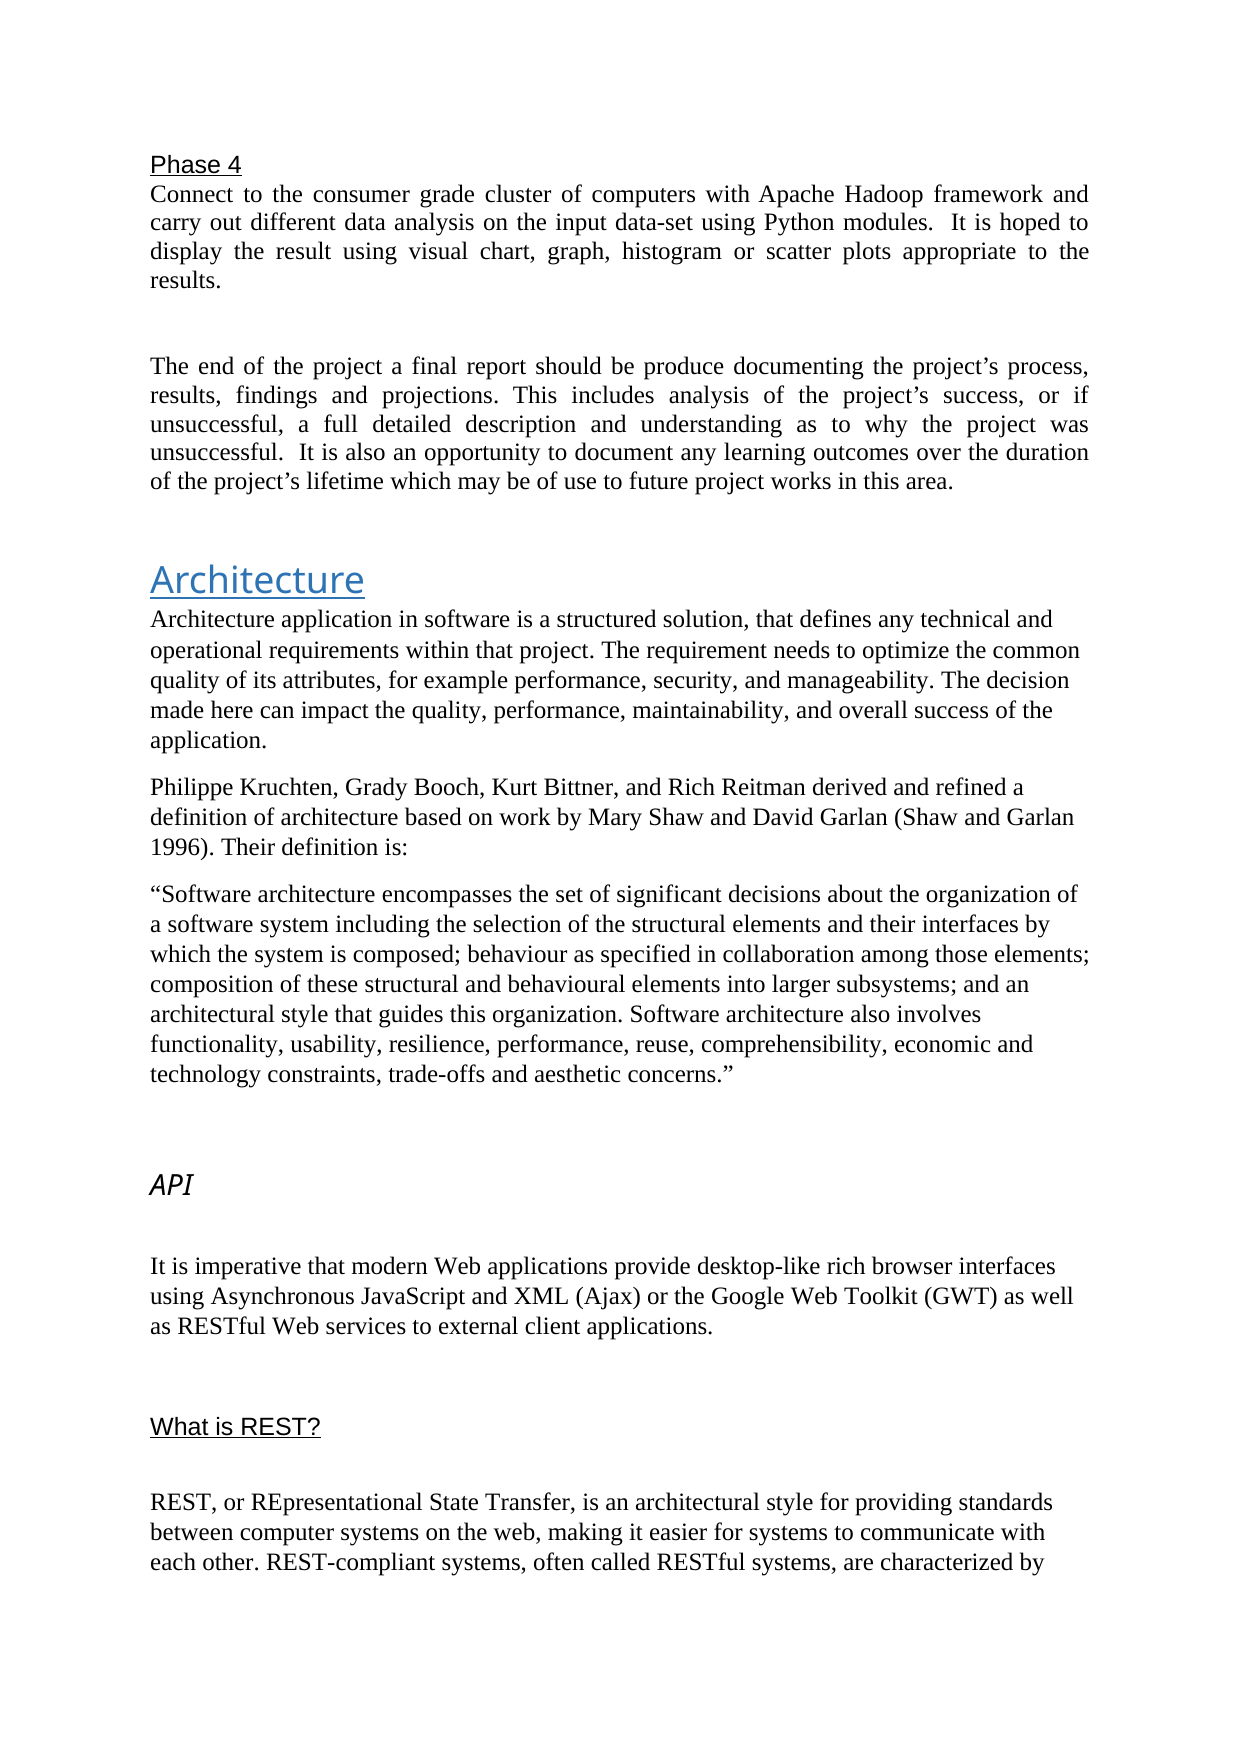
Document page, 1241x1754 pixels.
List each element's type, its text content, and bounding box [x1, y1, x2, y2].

title Architecture [150, 553, 1090, 604]
text Architecture application in software is a structured solution, that defines any technical and operational requirements within that project. The requirement needs to optimize the common quality of its attributes, for example performance, security, and manageability. The decision made here can impact the quality, performance, maintainability, and overall success of the application. [150, 604, 1090, 754]
title API [150, 1165, 1090, 1204]
list The end of the project a final report should be produce documenting the project’s process, results, findings and projections. This includes analysis of the project’s success, or if unsuccessful, a full detailed description and understanding as to why the project was unsuccessful. It is also an opportunity to document any learning outcomes over the duration of the project’s lifetime which may be of use to future project works in this area. [150, 351, 1090, 495]
text It is imperative that modern Web applications provide desktop-like rich browser interfaces using Asynchronous JavaScript and XML (Ajax) or the Google Web Toolkit (GWT) as well as RESTful Web services to external client applications. [150, 1251, 1090, 1340]
text REST, or REpresentational State Transfer, is an architectural style for providing standards between computer systems on the web, making it easier for systems to communicate with each other. REST-compliant systems, often called RESTful systems, are characterized by [150, 1487, 1090, 1576]
text “Software architecture encompasses the set of significant decisions about the organization of a software system including the selection of the structural elements and their interfaces by which the system is composed; behaviour as specified in collaboration among those elements; composition of these structural and behavioural elements into larger subsystems; and an architectural style that guides this organization. Software architecture also involves functionality, usability, resilience, performance, reuse, comprehensibility, economic and technology constraints, trade-offs and aesthetic concerns.” [150, 879, 1090, 1088]
text Philippe Kruchten, Grady Booch, Kurt Bittner, and Rich Reitman derived and refined a definition of architecture based on work by Mary Shaw and David Garlan (Shaw and Garlan 1996). Their definition is: [150, 772, 1090, 861]
title Phase 4 [150, 150, 1088, 179]
title What is REST? [150, 1412, 1088, 1441]
list Connect to the consumer grade cluster of computers with Apache Hadoop framework and carry out different data analysis on the input data-set using Python modules. It is hoped to display the result using visual chart, graph, histogram or scatter plots appropriate to the results. [150, 179, 1090, 294]
